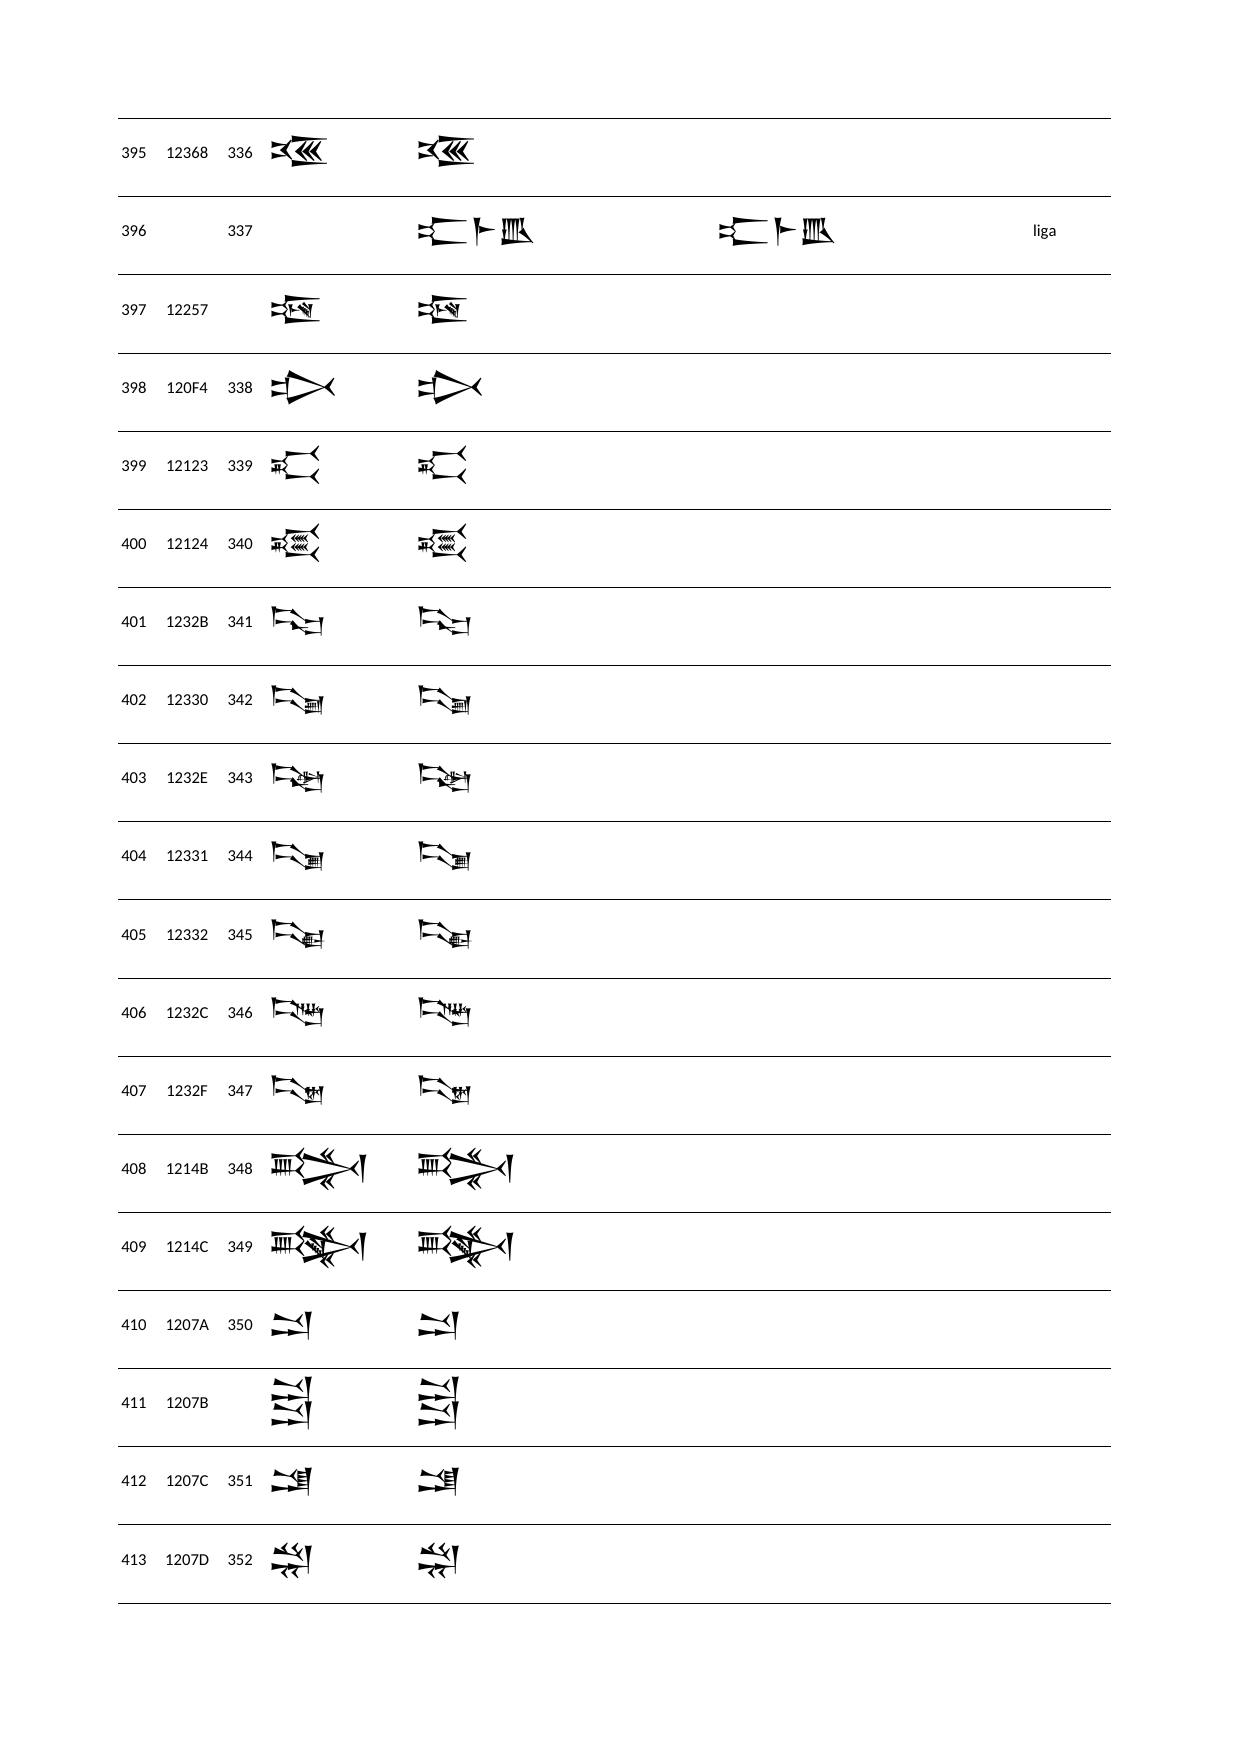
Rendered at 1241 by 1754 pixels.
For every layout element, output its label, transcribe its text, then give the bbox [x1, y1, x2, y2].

table_cell 339 [214, 432, 266, 509]
table_cell 𒁺 [266, 1291, 412, 1368]
table_cell 𒉗 [412, 275, 713, 352]
table_cell [1030, 822, 1111, 899]
table_cell [266, 197, 412, 274]
table_cell 12124 [160, 510, 214, 587]
table_cell [713, 822, 1030, 899]
table_cell 𒌲 [266, 900, 412, 977]
table_cell 12368 [160, 119, 214, 196]
table_cell 𒌫 [266, 588, 412, 665]
table_cell 𒅋 [266, 1135, 412, 1212]
table_cell [1030, 588, 1111, 665]
table_cell [1030, 979, 1111, 1056]
table_cell 404 [118, 822, 160, 899]
table_cell 1214B [160, 1135, 214, 1212]
table_cell 395 [118, 119, 160, 196]
table_cell 𒃴 [412, 354, 713, 431]
table_cell 1232B [160, 588, 214, 665]
table_cell 𒅌 [412, 1213, 713, 1290]
table_cell 348 [214, 1135, 266, 1212]
table_cell 𒁼 [412, 1447, 713, 1524]
table_cell [713, 1057, 1030, 1134]
table_cell [1030, 1525, 1111, 1602]
table_cell 𒌮 [266, 744, 412, 821]
table_cell 346 [214, 979, 266, 1056]
table_cell 340 [214, 510, 266, 587]
table_cell 𒁽 [412, 1525, 713, 1602]
table_cell 411 [118, 1369, 160, 1446]
table_cell 𒁺 [412, 1291, 713, 1368]
table_cell 349 [214, 1213, 266, 1290]
table_cell [713, 588, 1030, 665]
table_cell 406 [118, 979, 160, 1056]
table_cell 1207C [160, 1447, 214, 1524]
table_cell 𒄣 [412, 432, 713, 509]
table_cell [214, 275, 266, 352]
table_cell 𒅌 [266, 1213, 412, 1290]
table_cell 409 [118, 1213, 160, 1290]
table_cell 1207B [160, 1369, 214, 1446]
table_cell [1030, 1213, 1111, 1290]
table_cell [713, 1369, 1030, 1446]
table_cell 𒌲 [412, 900, 713, 977]
table_cell 342 [214, 666, 266, 743]
table_cell 𒉗 [266, 275, 412, 352]
table_cell 12123 [160, 432, 214, 509]
table_cell 399 [118, 432, 160, 509]
table_cell 341 [214, 588, 266, 665]
table_cell 403 [118, 744, 160, 821]
table_cell 𒃴 [266, 354, 412, 431]
table_cell [1030, 1135, 1111, 1212]
table_cell 𒌰 [412, 666, 713, 743]
table_cell 𒄤 [266, 510, 412, 587]
table_cell 𒌰 [266, 666, 412, 743]
table_cell 𒌱 [266, 822, 412, 899]
table_cell 1232F [160, 1057, 214, 1134]
table_cell 𒍨 [266, 119, 412, 196]
table_cell 347 [214, 1057, 266, 1134]
table_cell 396 [118, 197, 160, 274]
table_cell 12332 [160, 900, 214, 977]
table_cell 345 [214, 900, 266, 977]
table_cell [1030, 900, 1111, 977]
table_cell 405 [118, 900, 160, 977]
table_cell [713, 979, 1030, 1056]
table_cell 400 [118, 510, 160, 587]
table_cell [1030, 666, 1111, 743]
table_cell 12330 [160, 666, 214, 743]
table_cell [713, 744, 1030, 821]
table_cell [1030, 1291, 1111, 1368]
table_cell 𒁽 [266, 1525, 412, 1602]
table_cell 𒌮 [412, 744, 713, 821]
table_cell 407 [118, 1057, 160, 1134]
table_cell [1030, 1057, 1111, 1134]
table_cell 397 [118, 275, 160, 352]
table_cell 352 [214, 1525, 266, 1602]
table_cell 351 [214, 1447, 266, 1524]
table_cell 𒁼 [266, 1447, 412, 1524]
table_cell 𒌬 [266, 979, 412, 1056]
table_cell [713, 275, 1030, 352]
table_cell [713, 510, 1030, 587]
table_cell 𒌯 [412, 1057, 713, 1134]
table_cell 408 [118, 1135, 160, 1212]
table_cell 𒍨 [412, 119, 713, 196]
table_cell [1030, 1369, 1111, 1446]
table_cell [713, 900, 1030, 977]
table_cell [1030, 275, 1111, 352]
table_cell 12257 [160, 275, 214, 352]
table_cell [713, 119, 1030, 196]
table_cell 338 [214, 354, 266, 431]
table_cell 410 [118, 1291, 160, 1368]
table_cell 𒉒𒈨𒋺 [713, 197, 1030, 274]
table_cell 𒌯 [266, 1057, 412, 1134]
table_cell 𒁻 [412, 1369, 713, 1446]
table_cell [713, 354, 1030, 431]
table_cell 𒉒𒈨𒋺 [412, 197, 713, 274]
table_cell [1030, 432, 1111, 509]
table_cell 343 [214, 744, 266, 821]
table_cell [1030, 744, 1111, 821]
table_cell 350 [214, 1291, 266, 1368]
table_cell 1207D [160, 1525, 214, 1602]
table_cell [713, 1525, 1030, 1602]
table_cell 𒄤 [412, 510, 713, 587]
table_cell [713, 1213, 1030, 1290]
table_cell 𒌱 [412, 822, 713, 899]
table_cell [1030, 1447, 1111, 1524]
table_cell 𒄣 [266, 432, 412, 509]
table_cell 𒌫 [412, 588, 713, 665]
table_cell [713, 1291, 1030, 1368]
table_cell 120F4 [160, 354, 214, 431]
table_cell 𒌬 [412, 979, 713, 1056]
table_cell [214, 1369, 266, 1446]
table_cell 12331 [160, 822, 214, 899]
table_cell [1030, 119, 1111, 196]
table_cell 412 [118, 1447, 160, 1524]
table_cell liga [1030, 197, 1111, 274]
table_cell 𒁻 [266, 1369, 412, 1446]
table_cell 344 [214, 822, 266, 899]
table_cell 1232C [160, 979, 214, 1056]
table_cell 𒅋 [412, 1135, 713, 1212]
table_cell 1214C [160, 1213, 214, 1290]
table_cell 1232E [160, 744, 214, 821]
table_cell 337 [214, 197, 266, 274]
table_cell 402 [118, 666, 160, 743]
table_cell [160, 197, 214, 274]
table_cell [713, 1135, 1030, 1212]
table_cell 413 [118, 1525, 160, 1602]
table_cell [1030, 354, 1111, 431]
table_cell 401 [118, 588, 160, 665]
table_cell 398 [118, 354, 160, 431]
table_cell 1207A [160, 1291, 214, 1368]
table_cell [713, 1447, 1030, 1524]
table_cell [713, 432, 1030, 509]
table_cell [713, 666, 1030, 743]
table_cell [1030, 510, 1111, 587]
table_cell 336 [214, 119, 266, 196]
